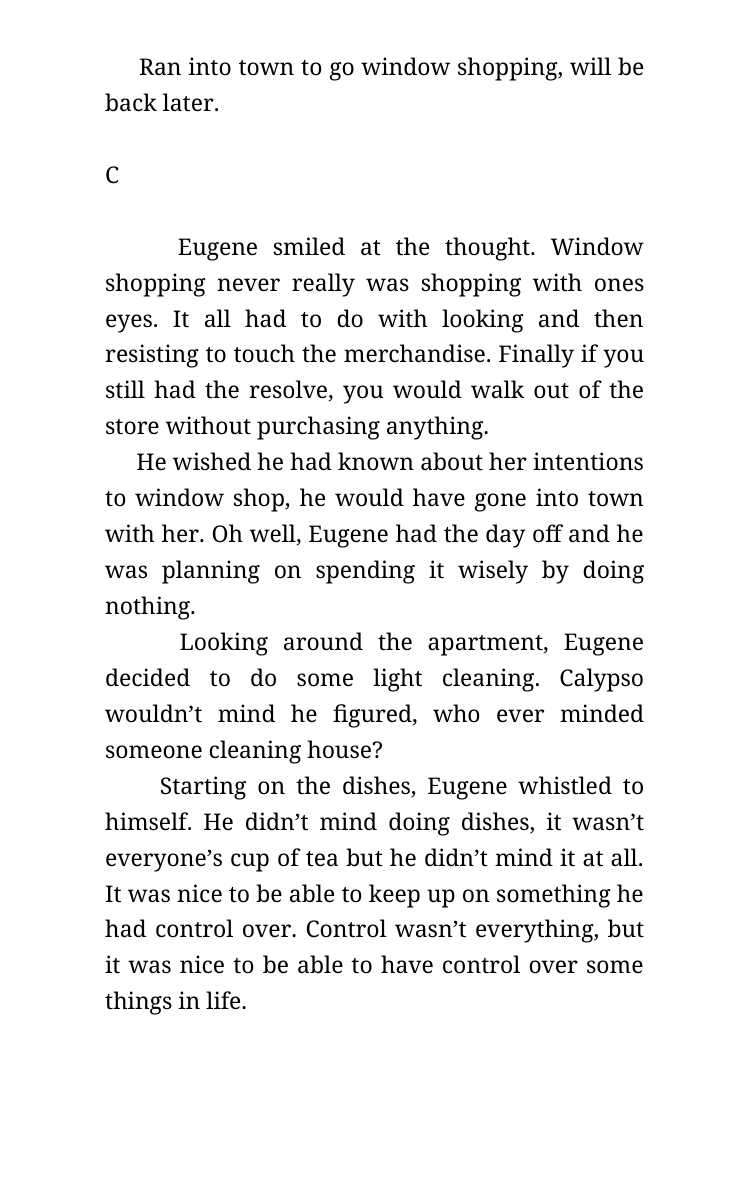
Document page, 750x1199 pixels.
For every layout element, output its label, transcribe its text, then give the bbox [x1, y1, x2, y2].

text C [105, 159, 645, 190]
text Starting on the dishes, Eugene whistled to himself. He didn’t mind doing dishes, it wasn’t everyone’s cup of tea but he didn’t mind it at all. It was nice to be able to keep up on something he had control over. Control wasn’t everything, but it was nice to be able to have control over some things in life. [105, 770, 645, 1017]
text Ran into town to go window shopping, will be back later. [105, 51, 645, 118]
text He wished he had known about her intentions to window shop, he would have gone into town with her. Oh well, Eugene had the day off and he was planning on spending it wisely by doing nothing. [105, 446, 645, 621]
text Eugene smiled at the thought. Window shopping never really was shopping with ones eyes. It all had to do with looking and then resisting to touch the merchandise. Finally if you still had the resolve, you would walk out of the store without purchasing anything. [105, 231, 645, 442]
text Looking around the apartment, Eugene decided to do some light cleaning. Calypso wouldn’t mind he figured, who ever minded someone cleaning house? [105, 626, 645, 765]
